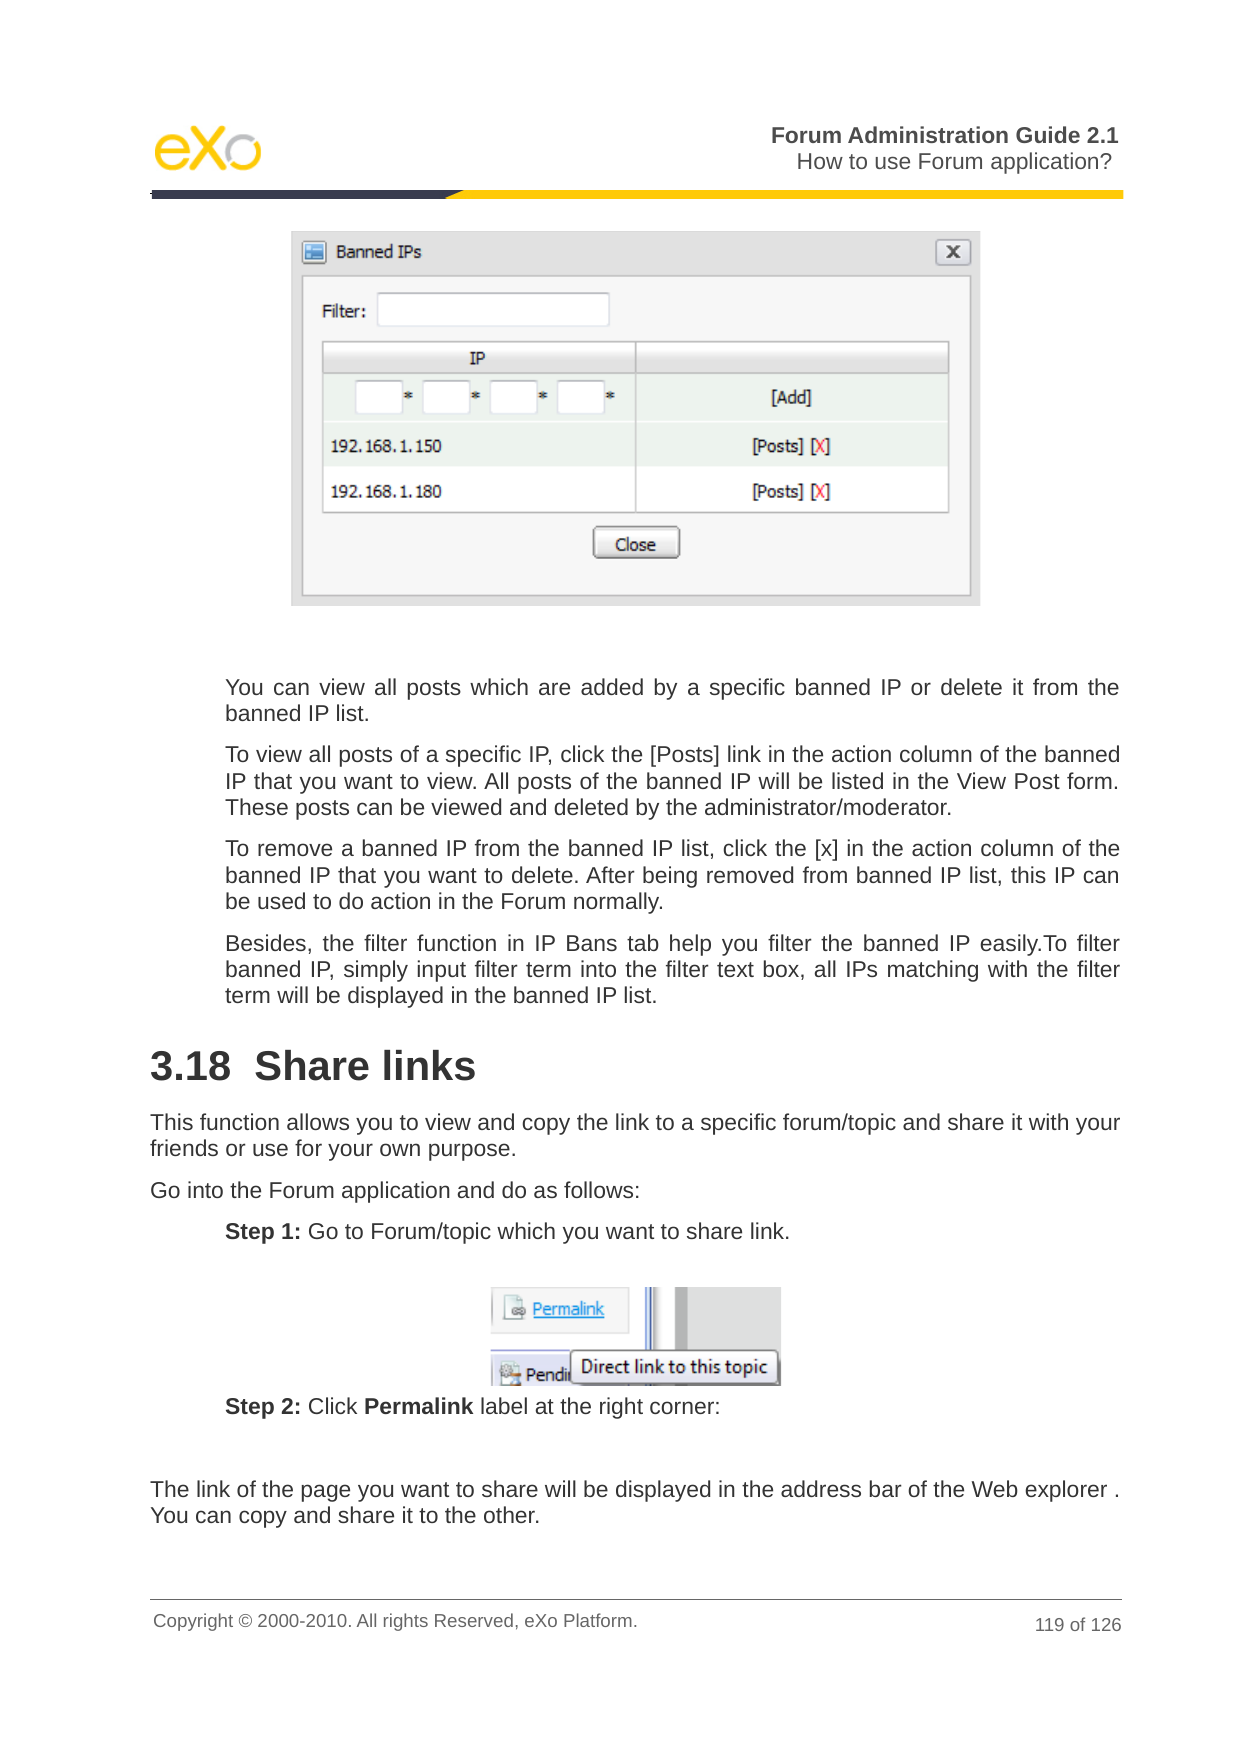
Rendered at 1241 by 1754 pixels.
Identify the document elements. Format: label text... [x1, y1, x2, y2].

picture [155, 125, 262, 171]
list Besides, the filter function in IP Bans tab help you filter the banned IP easily.To filter banned IP, simply input filter term into the filter text box, all IPs matching with the filter term will be displayed in the banned IP list. [187, 929, 1122, 1008]
picture [151, 190, 1124, 199]
list Step 2: Click Permalink label at the right corner: [187, 1259, 1122, 1419]
picture [291, 231, 981, 606]
list To remove a banned IP from the banned IP list, click the [x] in the action column of the banned IP that you want to delete. After being removed from banned IP list, this IP can be used to do action in the Forum normally. [187, 835, 1122, 914]
list You can view all posts which are added by a specific banned IP or delete it from the banned IP list. [187, 674, 1122, 726]
picture [490, 1287, 782, 1386]
subtitle Share links [150, 1041, 1122, 1089]
list To view all posts of a specific IP, click the [Posts] link in the action column of the banned IP that you want to view. All posts of the banned IP will be listed in the View Post form. These posts can be viewed and deleted by the administrator/moderator. [187, 741, 1122, 820]
list Step 1: Go to Forum/topic which you want to share link. [187, 1218, 1122, 1244]
text The link of the page you want to share will be displayed in the address bar of the Web explorer . You can copy and share it to the other. [150, 1476, 1122, 1528]
text Go into the Forum application and do as follows: [150, 1177, 1122, 1203]
text This function allows you to view and copy the link to a specific forum/topic and share it with your friends or use for your own purpose. [150, 1109, 1122, 1162]
